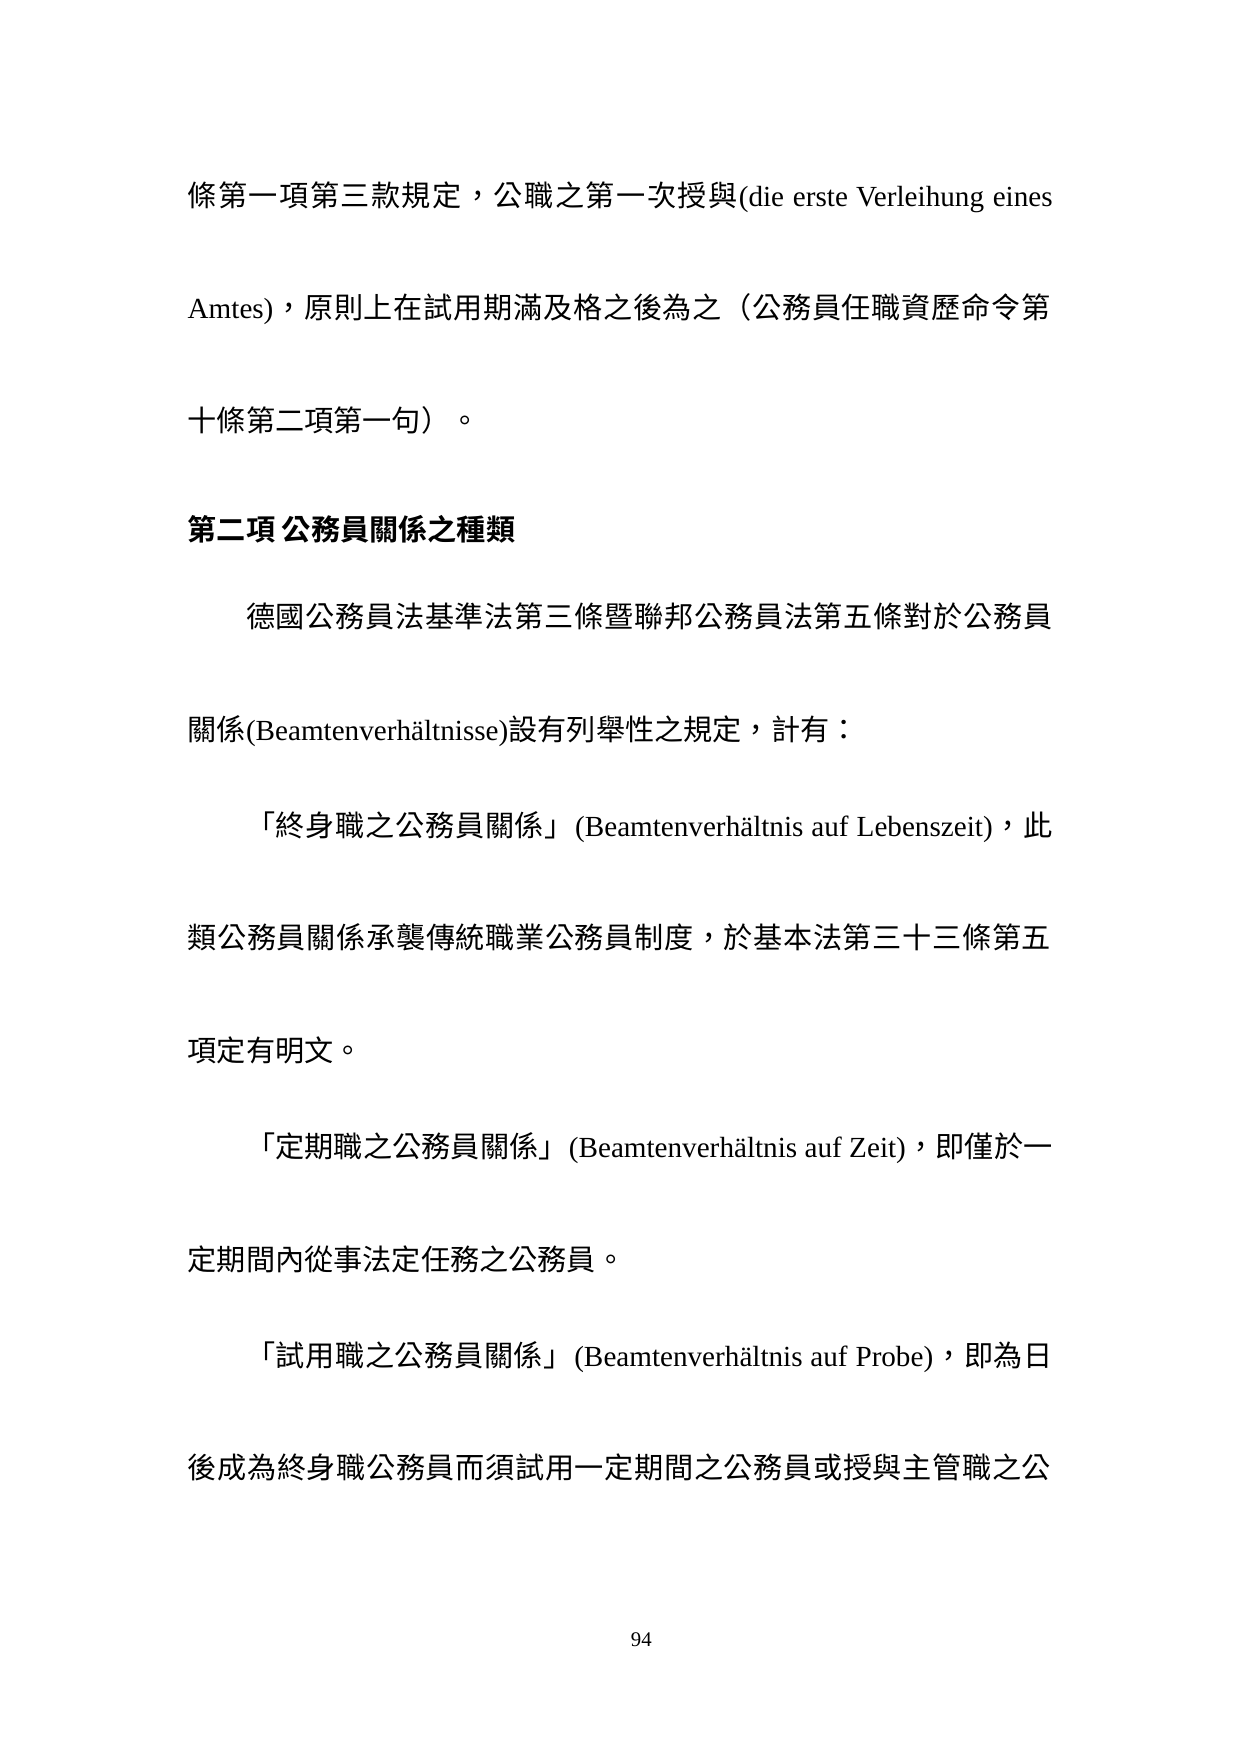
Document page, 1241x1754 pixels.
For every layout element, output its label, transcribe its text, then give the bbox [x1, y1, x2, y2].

subtitle 第二項 公務員關係之種類 [187, 484, 1053, 559]
text 德國公務員法基準法第三條暨聯邦公務員法第五條對於公務員關係(Beamtenverhältnisse)設有列舉性之規定，計有： [187, 571, 1053, 759]
text 「定期職之公務員關係」(Beamtenverhältnis auf Zeit)，即僅於一定期間內從事法定任務之公務員。 [187, 1101, 1053, 1288]
text 條第一項第三款規定，公職之第一次授與(die erste Verleihung eines Amtes)，原則上在試用期滿及格之後為之（公務員任職資歷命令第十條第二項第一句）。 [187, 150, 1053, 450]
text 「終身職之公務員關係」(Beamtenverhältnis auf Lebenszeit)，此類公務員關係承襲傳統職業公務員制度，於基本法第三十三條第五項定有明文。 [187, 780, 1053, 1080]
text 「試用職之公務員關係」(Beamtenverhältnis auf Probe)，即為日後成為終身職公務員而須試用一定期間之公務員或授與主管職之公 [187, 1309, 1053, 1497]
